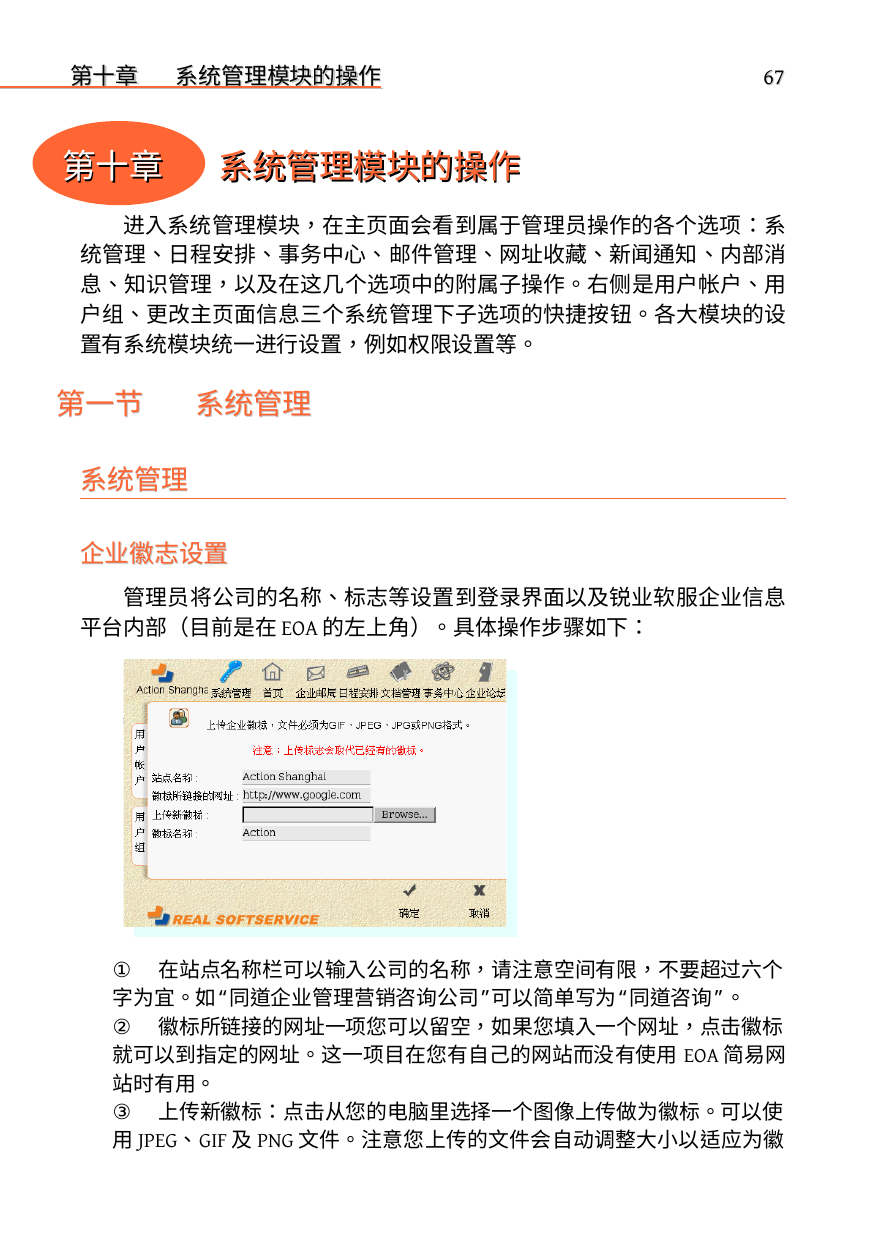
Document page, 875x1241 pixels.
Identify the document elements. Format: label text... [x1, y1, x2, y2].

subtitle 系统管理 [56, 383, 786, 423]
text 管理员将公司的名称、标志等设置到登录界面以及锐业软服企业信息平台内部（目前是在EOA的左上角）。具体操作步骤如下： [80, 582, 786, 642]
subtitle 企业徽志设置 [80, 536, 786, 570]
text 进入系统管理模块，在主页面会看到属于管理员操作的各个选项：系统管理、日程安排、事务中心、邮件管理、网址收藏、新闻通知、内部消息、知识管理，以及在这几个选项中的附属子操作。右侧是用户帐户、用户组、更改主页面信息三个系统管理下子选项的快捷按钮。各大模块的设置有系统模块统一进行设置，例如权限设置等。 [80, 209, 786, 358]
picture [123, 659, 507, 927]
subtitle 在站点名称栏可以输入公司的名称，请注意空间有限，不要超过六个字为宜。如“同道企业管理营销咨询公司”可以简单写为“同道咨询”。 [109, 955, 786, 1012]
subtitle 徽标所链接的网址一项您可以留空，如果您填入一个网址，点击徽标就可以到指定的网址。这一项目在您有自己的网站而没有使用EOA简易网站时有用。 [109, 1012, 786, 1097]
subtitle 系统管理 [80, 461, 786, 498]
subtitle 系统管理模块的操作 [32, 121, 786, 209]
subtitle 上传新徽标：点击从您的电脑里选择一个图像上传做为徽标。可以使用JPEG、GIF及PNG文件。注意您上传的文件会自动调整大小以适应为徽 [109, 1097, 786, 1154]
